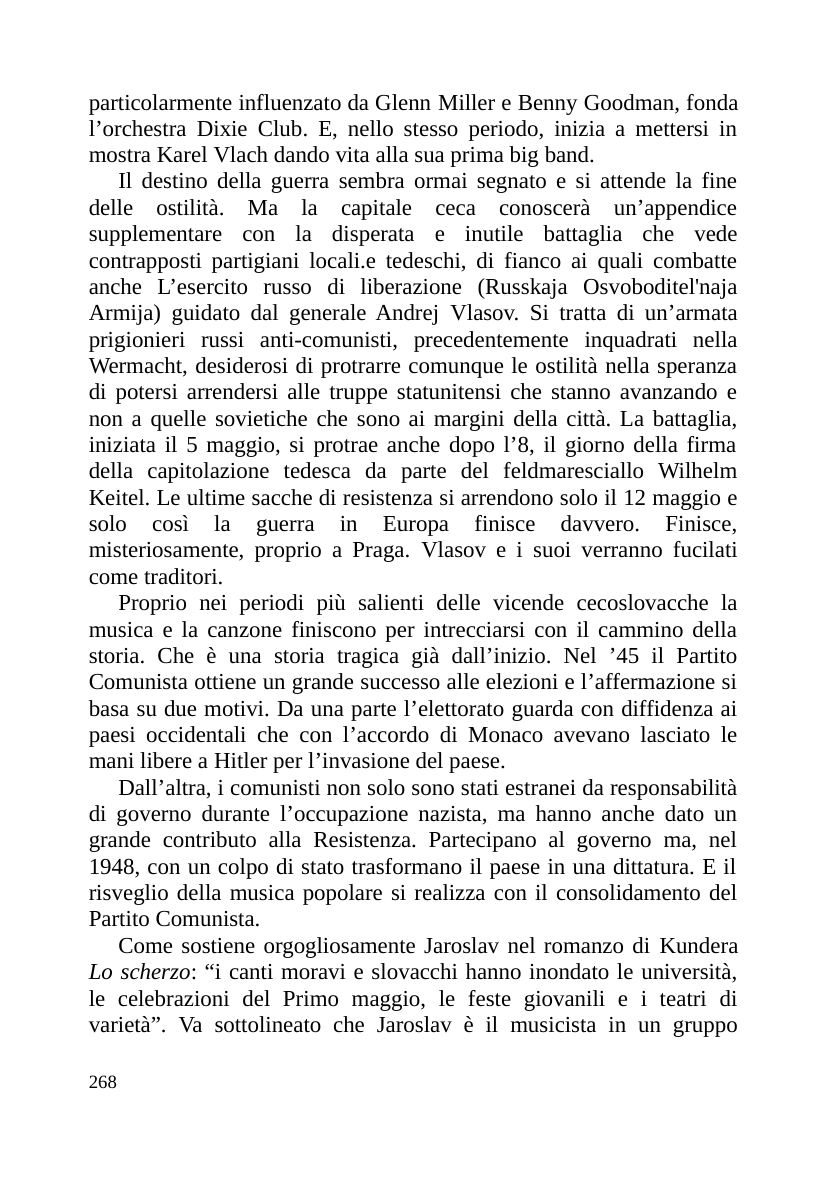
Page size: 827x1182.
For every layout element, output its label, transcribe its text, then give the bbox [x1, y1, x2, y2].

text Dall’altra, i comunisti non solo sono stati estranei da responsabilità di governo durante l’occupazione nazista, ma hanno anche dato un grande contributo alla Resistenza. Partecipano al governo ma, nel 1948, con un colpo di stato trasformano il paese in una dittatura. E il risveglio della musica popolare si realizza con il consolidamento del Partito Comunista. [88, 774, 738, 932]
text Proprio nei periodi più salienti delle vicende cecoslovacche la musica e la canzone finiscono per intrecciarsi con il cammino della storia. Che è una storia tragica già dall’inizio. Nel ’45 il Partito Comunista ottiene un grande successo alle elezioni e l’affermazione si basa su due motivi. Da una parte l’elettorato guarda con diffidenza ai paesi occidentali che con l’accordo di Monaco avevano lasciato le mani libere a Hitler per l’invasione del paese. [88, 589, 738, 774]
text particolarmente influenzato da Glenn Miller e Benny Goodman, fonda l’orchestra Dixie Club. E, nello stesso periodo, inizia a mettersi in mostra Karel Vlach dando vita alla sua prima big band. [88, 88, 738, 168]
text Il destino della guerra sembra ormai segnato e si attende la fine delle ostilità. Ma la capitale ceca conoscerà un’appendice supplementare con la disperata e inutile battaglia che vede contrapposti partigiani locali.e tedeschi, di fianco ai quali combatte anche L’esercito russo di liberazione (Russkaja Osvoboditel'naja Armija) guidato dal generale Andrej Vlasov. Si tratta di un’armata prigionieri russi anti-comunisti, precedentemente inquadrati nella Wermacht, desiderosi di protrarre comunque le ostilità nella speranza di potersi arrendersi alle truppe statunitensi che stanno avanzando e non a quelle sovietiche che sono ai margini della città. La battaglia, iniziata il 5 maggio, si protrae anche dopo l’8, il giorno della firma della capitolazione tedesca da parte del feldmaresciallo Wilhelm Keitel. Le ultime sacche di resistenza si arrendono solo il 12 maggio e solo così la guerra in Europa finisce davvero. Finisce, misteriosamente, proprio a Praga. Vlasov e i suoi verranno fucilati come traditori. [88, 168, 738, 589]
text Come sostiene orgogliosamente Jaroslav nel romanzo di Kundera Lo scherzo: “i canti moravi e slovacchi hanno inondato le università, le celebrazioni del Primo maggio, le feste giovanili e i teatri di varietà”. Va sottolineato che Jaroslav è il musicista in un gruppo [88, 932, 738, 1037]
